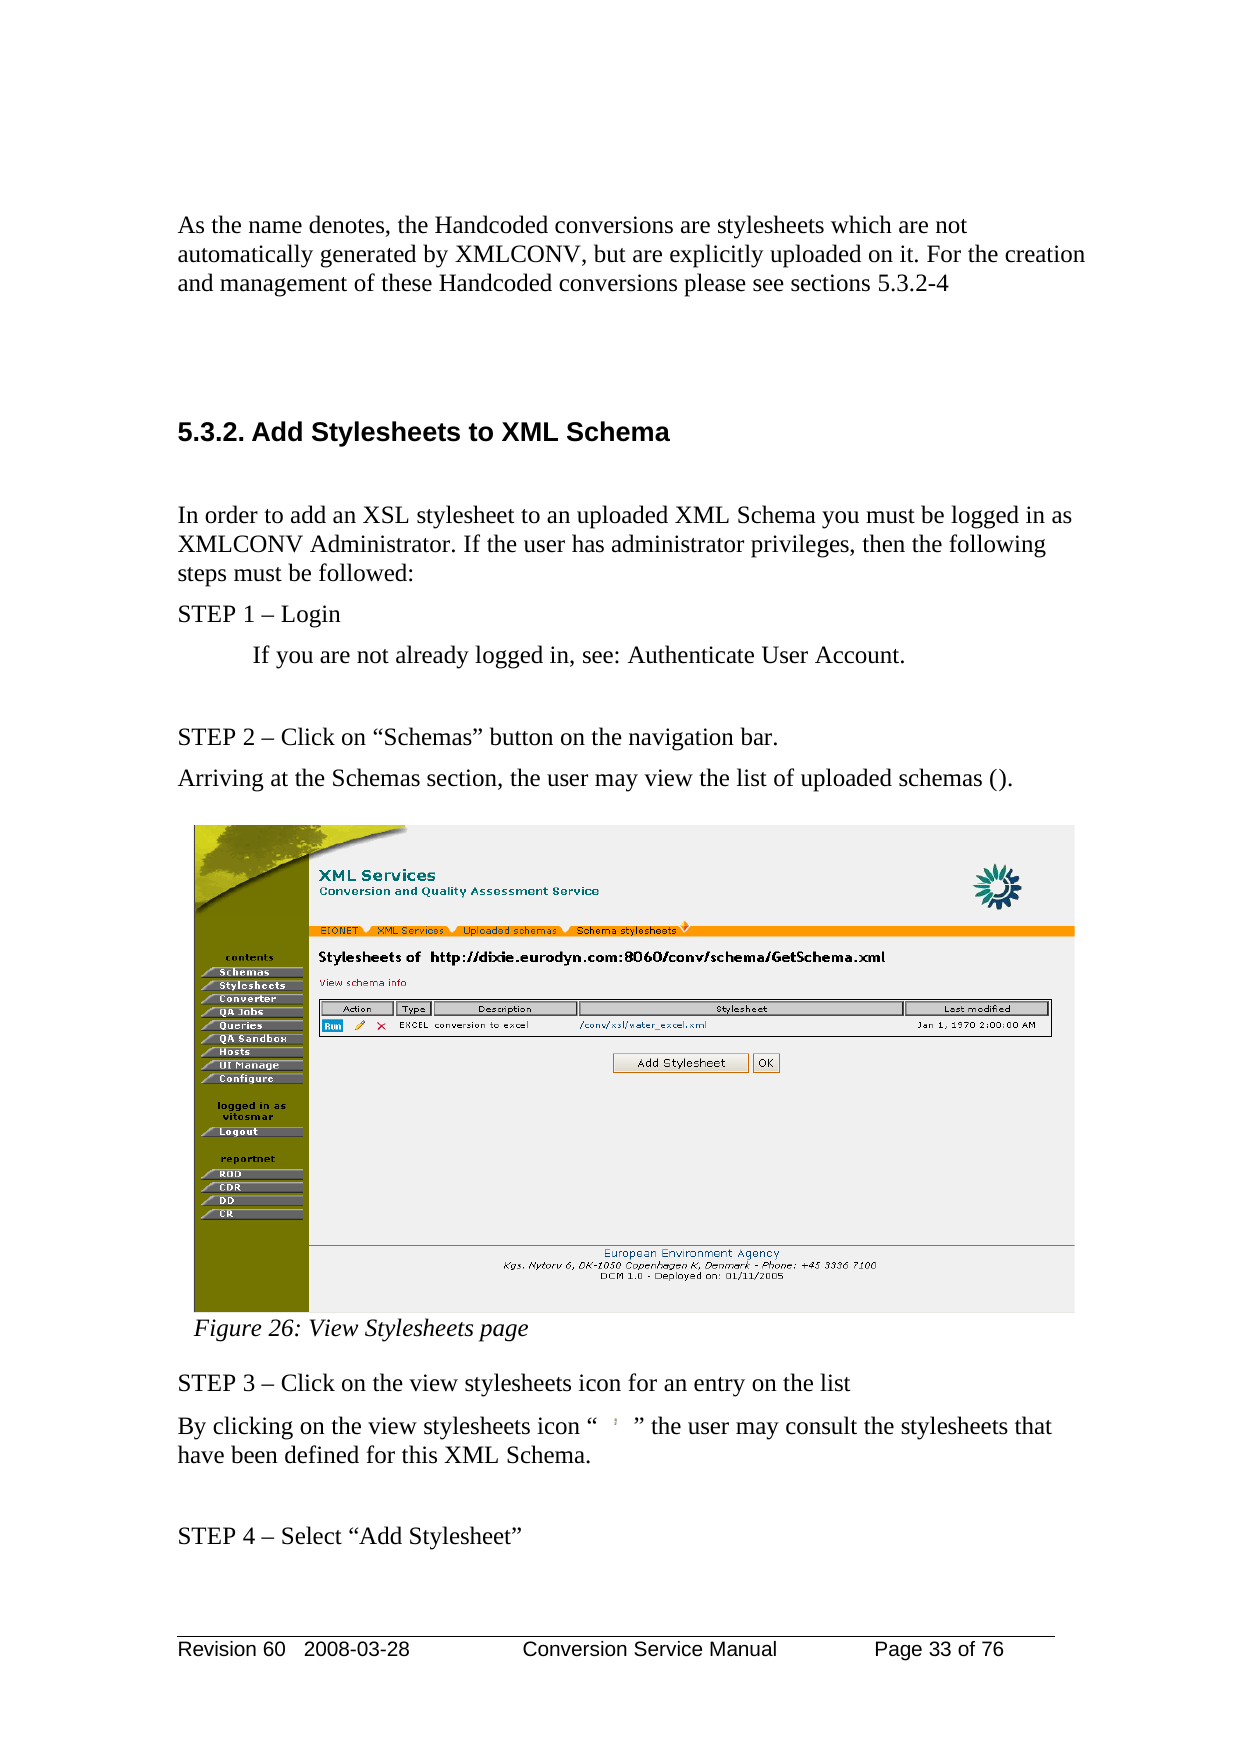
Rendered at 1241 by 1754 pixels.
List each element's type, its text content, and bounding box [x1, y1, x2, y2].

text Figure 26: View Stylesheets page [194, 1313, 1074, 1342]
text As the name denotes, the Handcoded conversions are stylesheets which are not automatically generated by XMLCONV, but are explicitly uploaded on it. For the creation and management of these Handcoded conversions please see sections 5.3.2-4 [177, 210, 1092, 297]
text STEP 1 – Login [177, 599, 1092, 628]
picture [193, 825, 1075, 1313]
text Arriving at the Schemas section, the user may view the list of uploaded schemas (). [177, 762, 1092, 792]
text By clicking on the view stylesheets icon “” the user may consult the stylesheets that have been defined for this XML Schema. [177, 1409, 1092, 1469]
text If you are not already logged in, see: Authenticate User Account. [177, 640, 1092, 669]
text STEP 2 – Click on “Schemas” button on the navigation bar. [177, 722, 1092, 751]
subtitle Add Stylesheets to XML Schema [177, 416, 1092, 447]
text STEP 3 – Click on the view stylesheets icon for an entry on the list [177, 1368, 1092, 1397]
text STEP 4 – Select “Add Stylesheet” [177, 1521, 1092, 1550]
text In order to add an XSL stylesheet to an uploaded XML Schema you must be logged in as XMLCONV Administrator. If the user has administrator privileges, then the following steps must be followed: [177, 500, 1092, 587]
